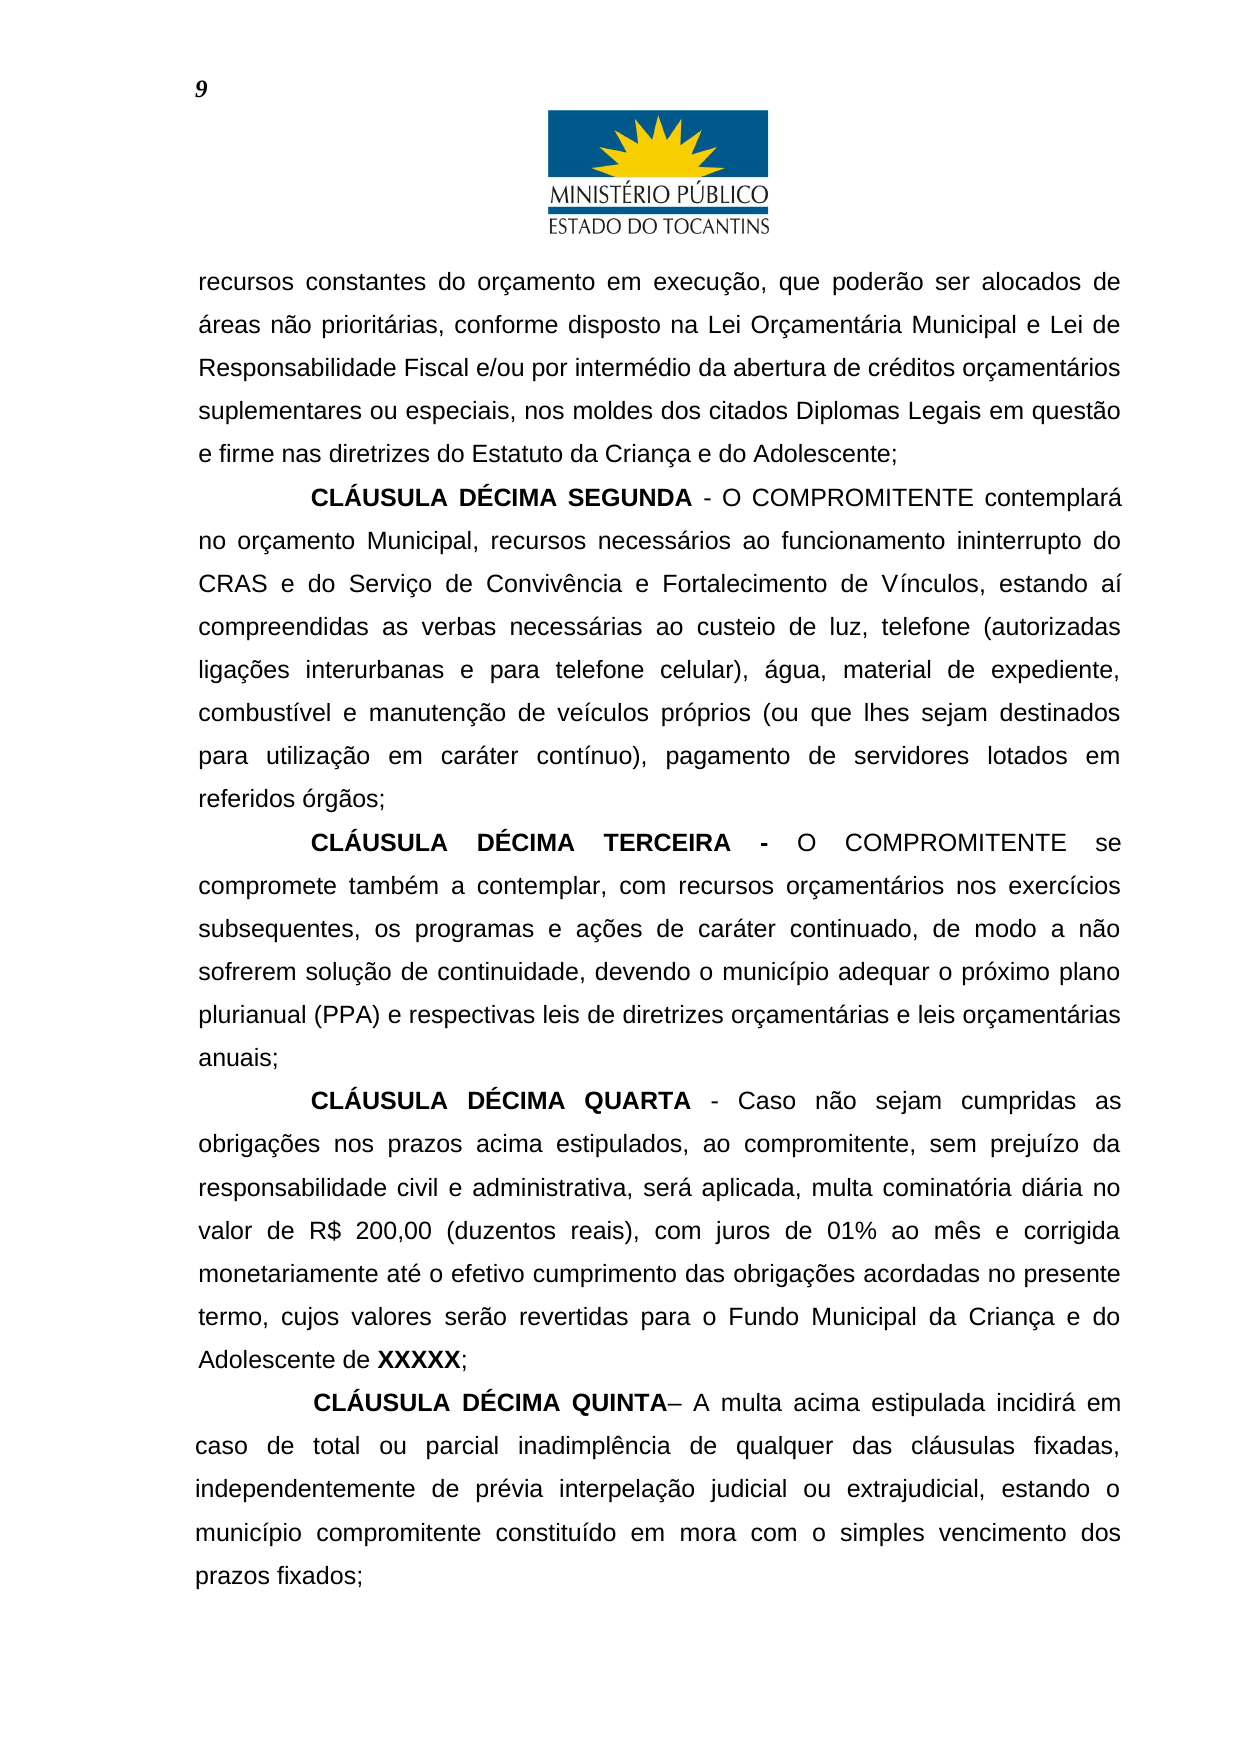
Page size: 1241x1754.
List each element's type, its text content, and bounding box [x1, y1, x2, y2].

text CLÁUSULA DÉCIMA TERCEIRA - O COMPROMITENTE se compromete também a contemplar, com recursos orçamentários nos exercícios subsequentes, os programas e ações de caráter continuado, de modo a não sofrerem solução de continuidade, devendo o município adequar o próximo plano plurianual (PPA) e respectivas leis de diretrizes orçamentárias e leis orçamentárias anuais; [198, 827, 1122, 1072]
text CLÁUSULA DÉCIMA SEGUNDA - O COMPROMITENTE contemplará no orçamento Municipal, recursos necessários ao funcionamento ininterrupto do CRAS e do Serviço de Convivência e Fortalecimento de Vínculos, estando aí compreendidas as verbas necessárias ao custeio de luz, telefone (autorizadas ligações interurbanas e para telefone celular), água, material de expediente, combustível e manutenção de veículos próprios (ou que lhes sejam destinados para utilização em caráter contínuo), pagamento de servidores lotados em referidos órgãos; [198, 482, 1122, 813]
text recursos constantes do orçamento em execução, que poderão ser alocados de áreas não prioritárias, conforme disposto na Lei Orçamentária Municipal e Lei de Responsabilidade Fiscal e/ou por intermédio da abertura de créditos orçamentários suplementares ou especiais, nos moldes dos citados Diplomas Legais em questão e firme nas diretrizes do Estatuto da Criança e do Adolescente; [198, 267, 1122, 468]
text CLÁUSULA DÉCIMA QUARTA - Caso não sejam cumpridas as obrigações nos prazos acima estipulados, ao compromitente, sem prejuízo da responsabilidade civil e administrativa, será aplicada, multa cominatória diária no valor de R$ 200,00 (duzentos reais), com juros de 01% ao mês e corrigida monetariamente até o efetivo cumprimento das obrigações acordadas no presente termo, cujos valores serão revertidas para o Fundo Municipal da Criança e do Adolescente de XXXXX; [198, 1086, 1122, 1374]
picture [548, 110, 769, 234]
text CLÁUSULA DÉCIMA QUINTA– A multa acima estipulada incidirá em caso de total ou parcial inadimplência de qualquer das cláusulas fixadas, independentemente de prévia interpelação judicial ou extrajudicial, estando o município compromitente constituído em mora com o simples vencimento dos prazos fixados; [195, 1388, 1122, 1589]
